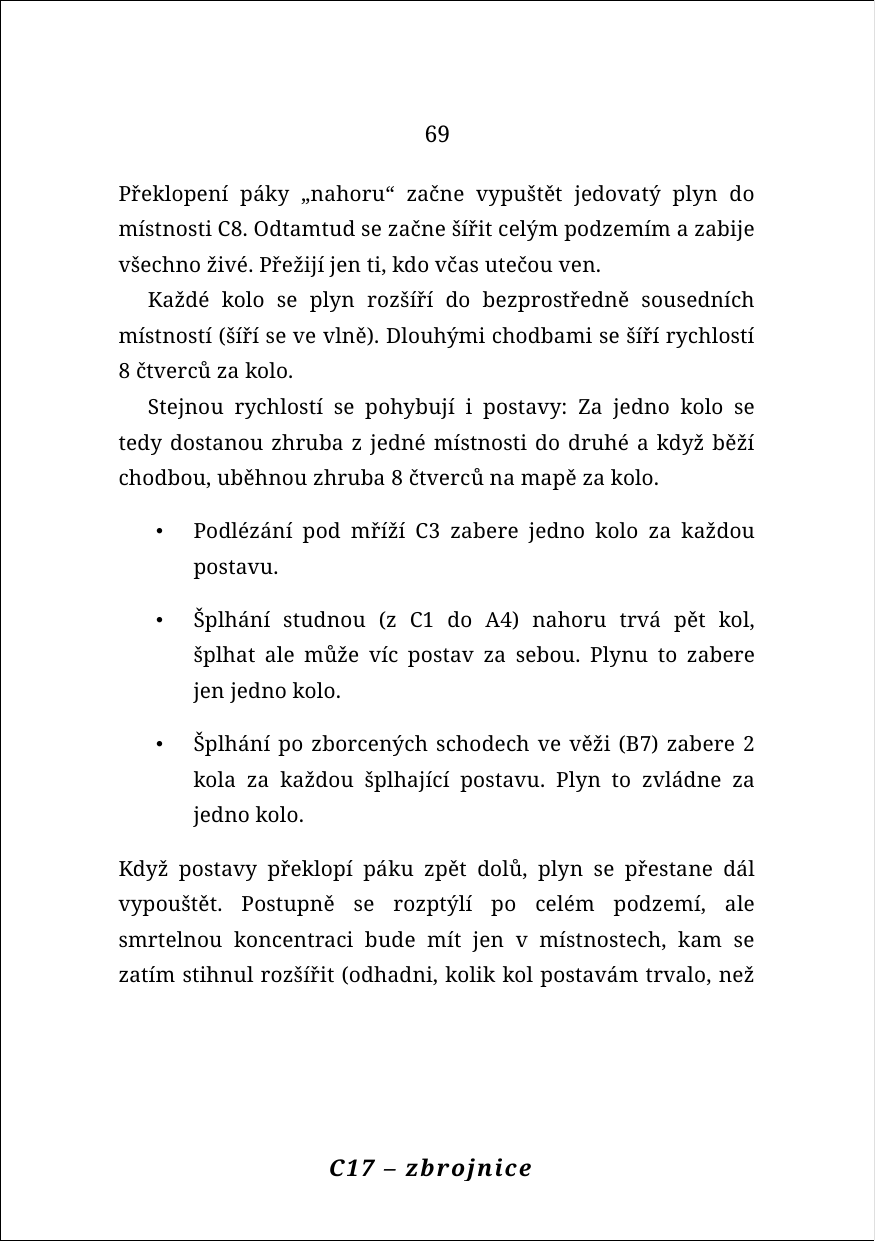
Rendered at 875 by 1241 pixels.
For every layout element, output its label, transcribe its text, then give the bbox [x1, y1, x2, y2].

list Šplhání studnou (z C1 do A4) nahoru trvá pět kol, šplhat ale může víc postav za sebou. Plynu to zabere jen jedno kolo. [156, 605, 756, 704]
list Šplhání po zborcených schodech ve věži (B7) zabere 2 kola za každou šplhající postavu. Plyn to zvládne za jedno kolo. [156, 729, 756, 829]
text Překlopení páky „nahoru“ začne vypuštět jedovatý plyn do místnosti C8. Odtamtud se začne šířit celým podzemím a zabije všechno živé. Přežijí jen ti, kdo včas utečou ven. Každé kolo se plyn rozšíří do bezprostředně sousedních místností (šíří se ve vlně). Dlouhými chodbami se šíří rychlostí 8 čtverců za kolo. Stejnou rychlostí se pohybují i postavy: Za jedno kolo se tedy dostanou zhruba z jedné místnosti do druhé a když běží chodbou, uběhnou zhruba 8 čtverců na mapě za kolo. [118, 179, 756, 492]
text Když postavy překlopí páku zpět dolů, plyn se přestane dál vypouštět. Postupně se rozptýlí po celém podzemí, ale smrtelnou koncentraci bude mít jen v místnostech, kam se zatím stihnul rozšířit (odhadni, kolik kol postavám trvalo, než [118, 854, 756, 989]
list Podlézání pod mříží C3 zabere jedno kolo za každou postavu. [156, 516, 756, 580]
